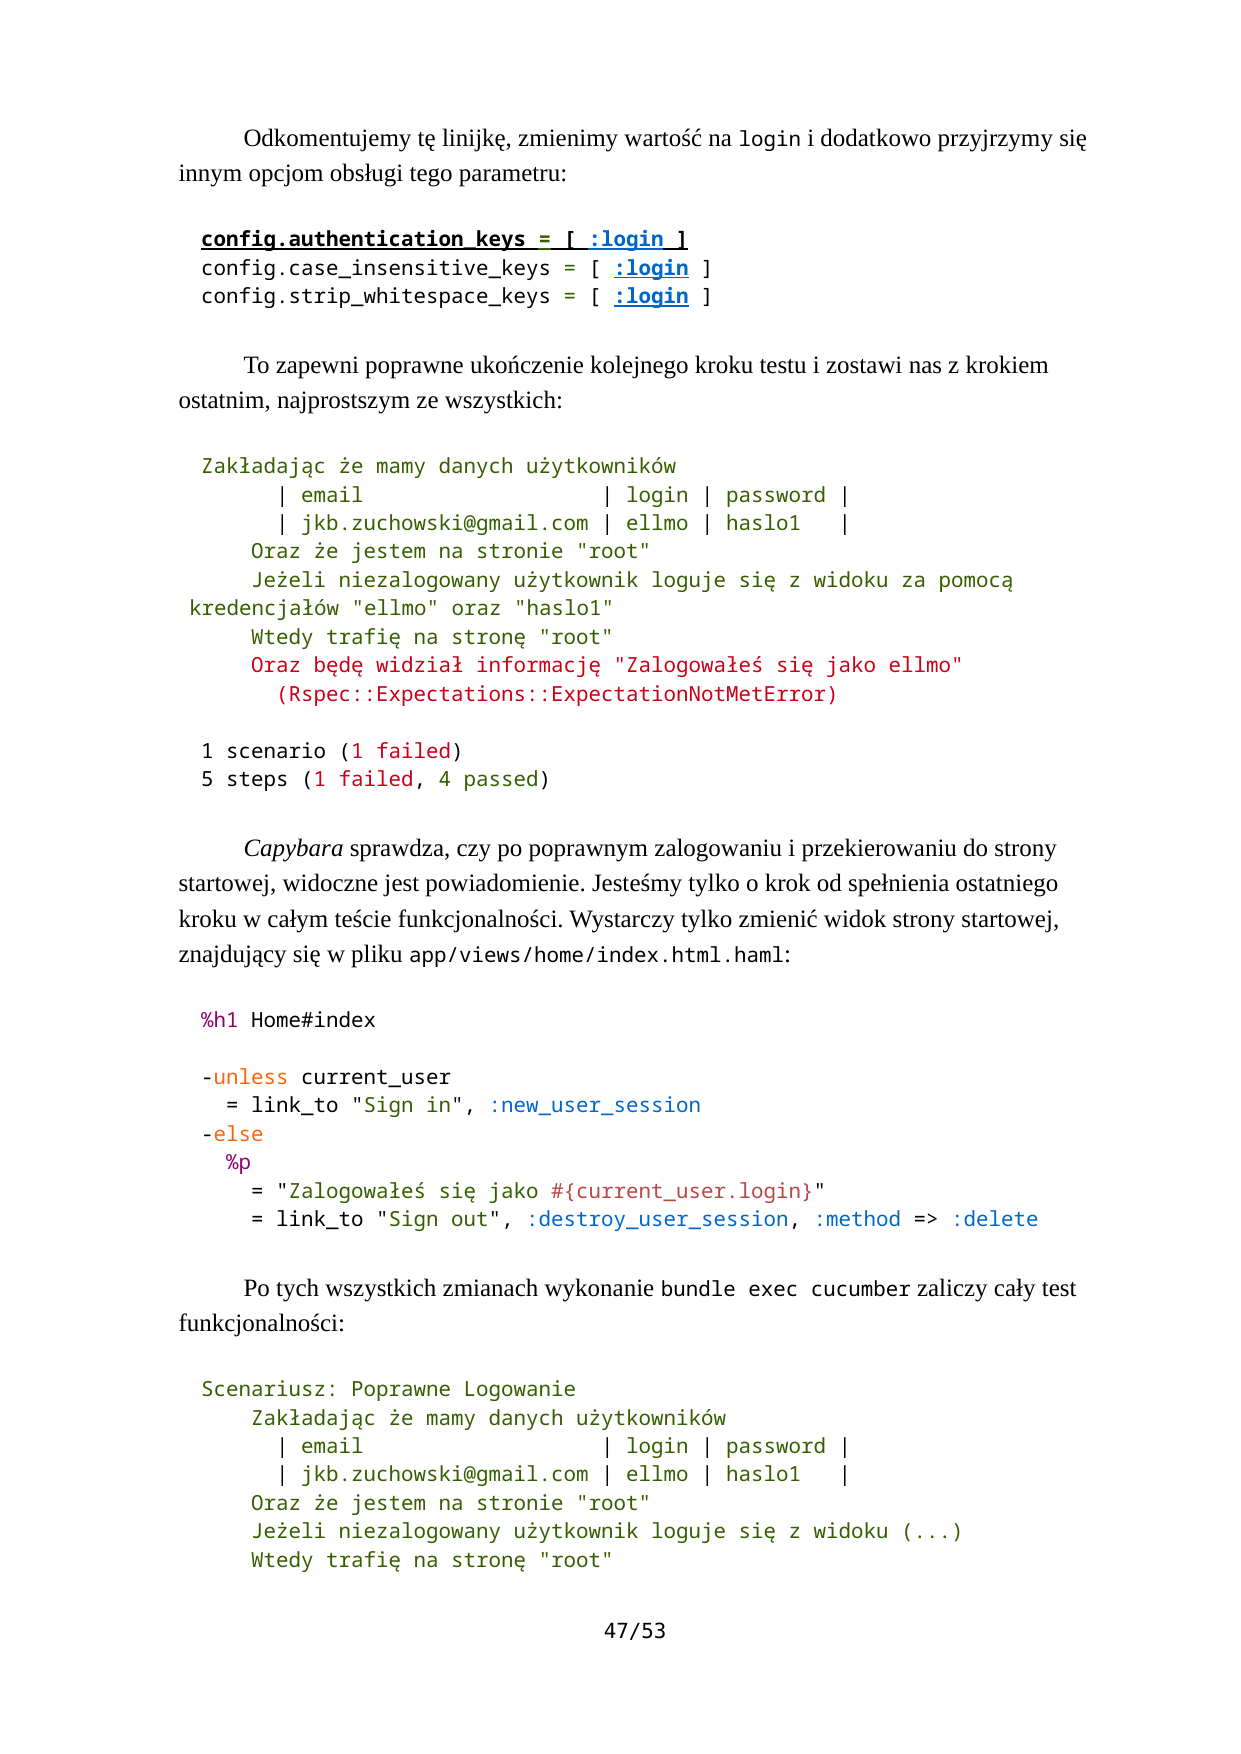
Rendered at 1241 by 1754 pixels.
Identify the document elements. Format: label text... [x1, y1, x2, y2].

table_header Scenariusz: Poprawne Logowanie Zakładając że mamy danych użytkowników | email | login | password | | jkb.zuchowski@gmail.com | ellmo | haslo1 | Oraz że jestem na stronie "root" Jeżeli niezalogowany użytkownik loguje się z widoku (...) Wtedy trafię na stronę "root" [177, 1374, 1093, 1573]
text Po tych wszystkich zmianach wykonanie bundle exec cucumber zaliczy cały test funkcjonalności: [178, 1268, 1093, 1339]
table_header %h1 Home#index -unless current_user = link_to "Sign in", :new_user_session -else %p = "Zalogowałeś się jako #{current_user.login}" = link_to "Sign out", :destroy_user_session, :method => :delete [177, 1005, 1093, 1233]
text Capybara sprawdza, czy po poprawnym zalogowaniu i przekierowaniu do strony startowej, widoczne jest powiadomienie. Jesteśmy tylko o krok od spełnienia ostatniego kroku w całym teście funkcjonalności. Wystarczy tylko zmienić widok strony startowej, znajdujący się w pliku app/views/home/index.html.haml: [178, 828, 1093, 970]
text Odkomentujemy tę linijkę, zmienimy wartość na login i dodatkowo przyjrzymy się innym opcjom obsługi tego parametru: [178, 118, 1093, 189]
text To zapewni poprawne ukończenie kolejnego kroku testu i zostawi nas z krokiem ostatnim, najprostszym ze wszystkich: [178, 345, 1093, 416]
table_header Zakładając że mamy danych użytkowników | email | login | password | | jkb.zuchowski@gmail.com | ellmo | haslo1 | Oraz że jestem na stronie "root" Jeżeli niezalogowany użytkownik loguje się z widoku za pomocą kredencjałów "ellmo" oraz "haslo1" Wtedy trafię na stronę "root" Oraz będę widział informację "Zalogowałeś się jako ellmo" (Rspec::Expectations::ExpectationNotMetError) 1 scenario (1 failed) 5 steps (1 failed, 4 passed) [177, 451, 1093, 793]
table_header config.authentication_keys = [ :login ] config.case_insensitive_keys = [ :login ] config.strip_whitespace_keys = [ :login ] [177, 224, 1093, 310]
